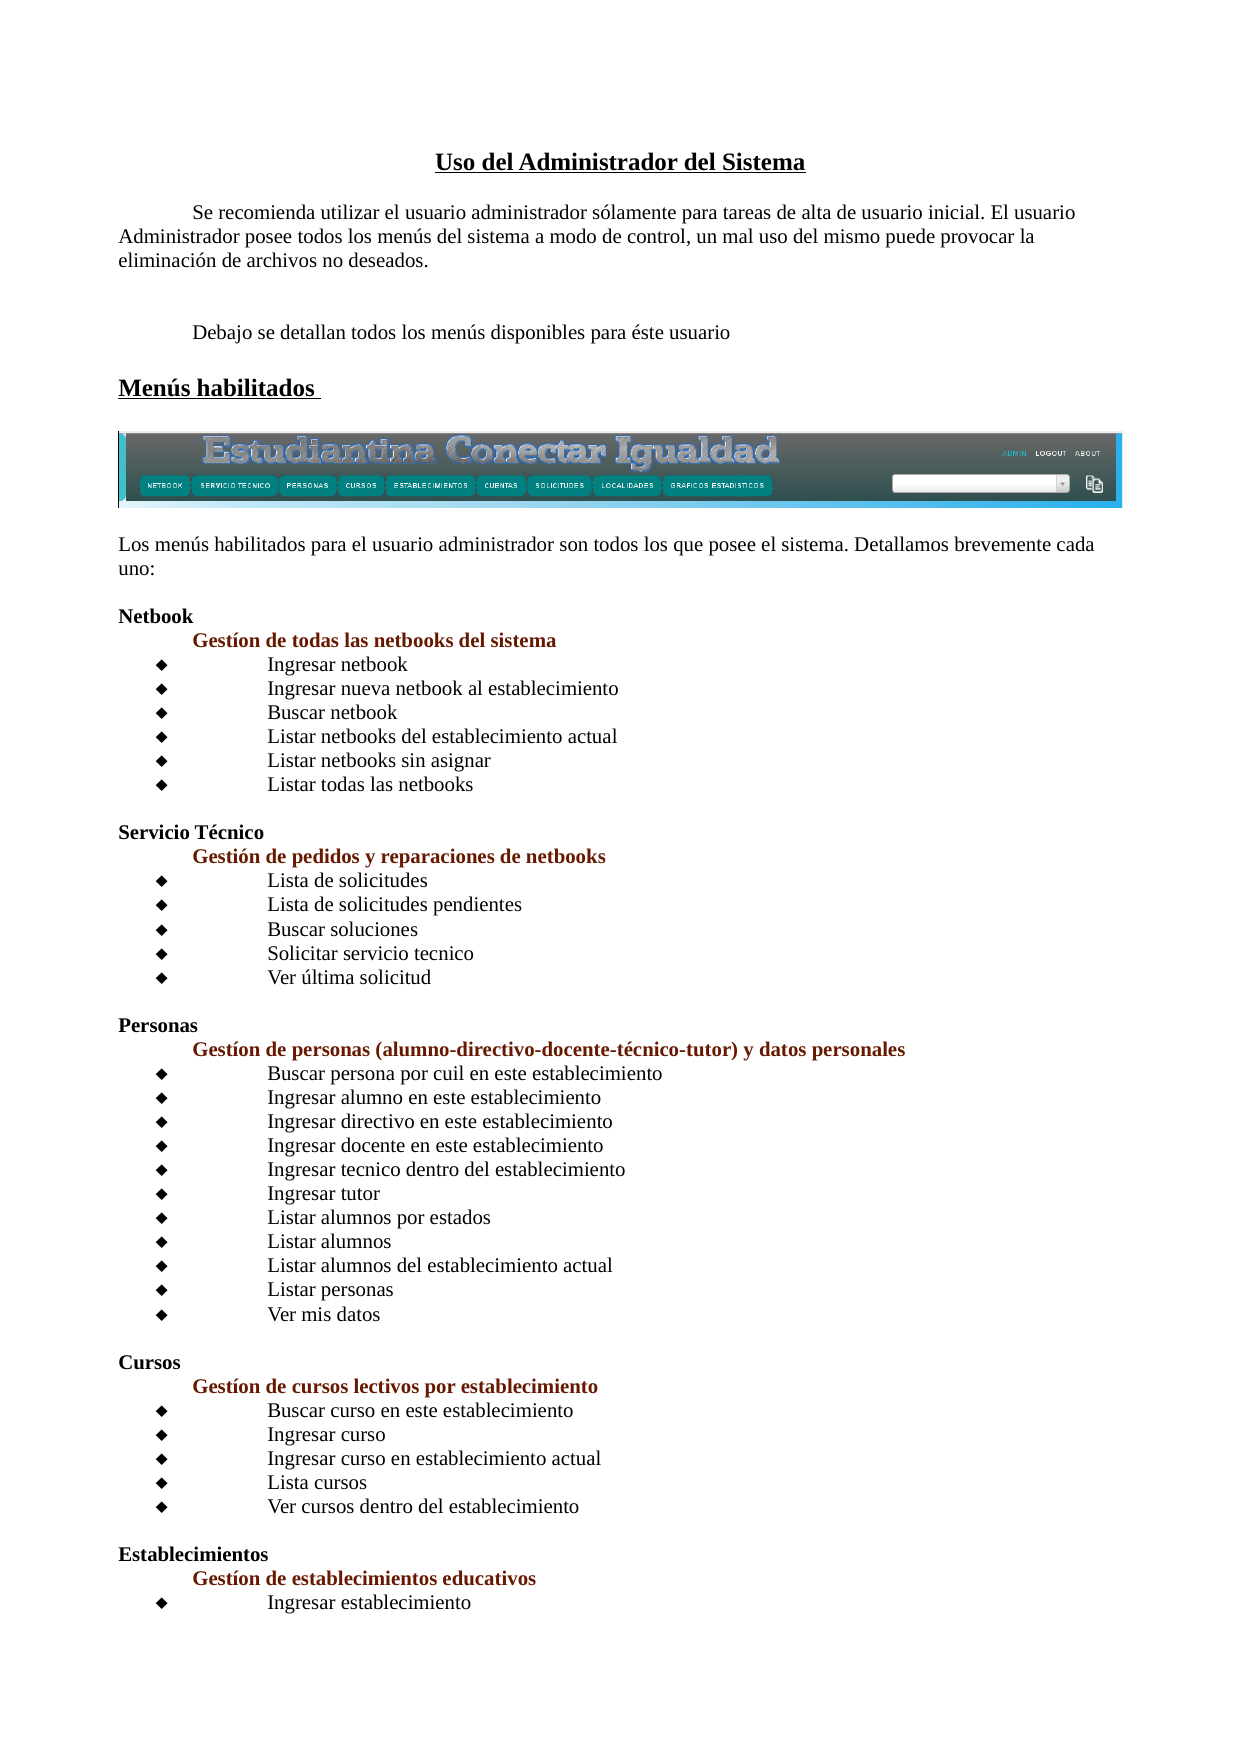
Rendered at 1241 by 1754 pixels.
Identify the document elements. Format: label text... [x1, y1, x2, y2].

text Establecimientos [118, 1542, 1122, 1566]
text Netbook [118, 604, 1122, 628]
list Listar personas [156, 1277, 1122, 1301]
list Ingresar docente en este establecimiento [156, 1133, 1122, 1157]
list Buscar netbook [156, 700, 1122, 724]
text Uso del Administrador del Sistema [118, 147, 1122, 176]
list Ingresar curso [156, 1422, 1122, 1446]
list Lista cursos [156, 1470, 1122, 1494]
text Gestíon de cursos lectivos por establecimiento [118, 1374, 1122, 1398]
picture [118, 431, 1123, 508]
list Listar alumnos del establecimiento actual [156, 1253, 1122, 1277]
list Ingresar establecimiento [156, 1590, 1122, 1614]
text Los menús habilitados para el usuario administrador son todos los que posee el sistema. Detallamos brevemente cada uno: [118, 531, 1122, 579]
list Lista de solicitudes [156, 868, 1122, 892]
text Gestíon de todas las netbooks del sistema [118, 628, 1122, 652]
list Listar alumnos [156, 1229, 1122, 1253]
list Ver última solicitud [156, 964, 1122, 989]
list Solicitar servicio tecnico [156, 941, 1122, 964]
text Gestión de pedidos y reparaciones de netbooks [118, 844, 1122, 868]
text Se recomienda utilizar el usuario administrador sólamente para tareas de alta de usuario inicial. El usuario Administrador posee todos los menús del sistema a modo de control, un mal uso del mismo puede provocar la eliminación de archivos no deseados. [118, 200, 1122, 272]
text Menús habilitados [118, 373, 1122, 402]
text Personas [118, 1013, 1122, 1037]
list Ingresar netbook [156, 652, 1122, 676]
list Listar netbooks del establecimiento actual [156, 724, 1122, 748]
list Ver cursos dentro del establecimiento [156, 1494, 1122, 1518]
text Cursos [118, 1349, 1122, 1374]
list Ingresar curso en establecimiento actual [156, 1446, 1122, 1470]
list Listar alumnos por estados [156, 1205, 1122, 1229]
text Servicio Técnico [118, 820, 1122, 844]
list Buscar soluciones [156, 916, 1122, 941]
list Buscar persona por cuil en este establecimiento [156, 1061, 1122, 1085]
list Ingresar alumno en este establecimiento [156, 1085, 1122, 1109]
list Listar netbooks sin asignar [156, 748, 1122, 772]
list Buscar curso en este establecimiento [156, 1398, 1122, 1422]
list Ingresar nueva netbook al establecimiento [156, 676, 1122, 700]
text Gestíon de establecimientos educativos [118, 1566, 1122, 1590]
text Gestíon de personas (alumno-directivo-docente-técnico-tutor) y datos personales [118, 1037, 1122, 1061]
list Ver mis datos [156, 1301, 1122, 1326]
list Listar todas las netbooks [156, 772, 1122, 796]
list Ingresar tutor [156, 1181, 1122, 1205]
list Lista de solicitudes pendientes [156, 892, 1122, 916]
list Ingresar tecnico dentro del establecimiento [156, 1157, 1122, 1181]
text Debajo se detallan todos los menús disponibles para éste usuario [118, 320, 1122, 344]
list Ingresar directivo en este establecimiento [156, 1109, 1122, 1133]
